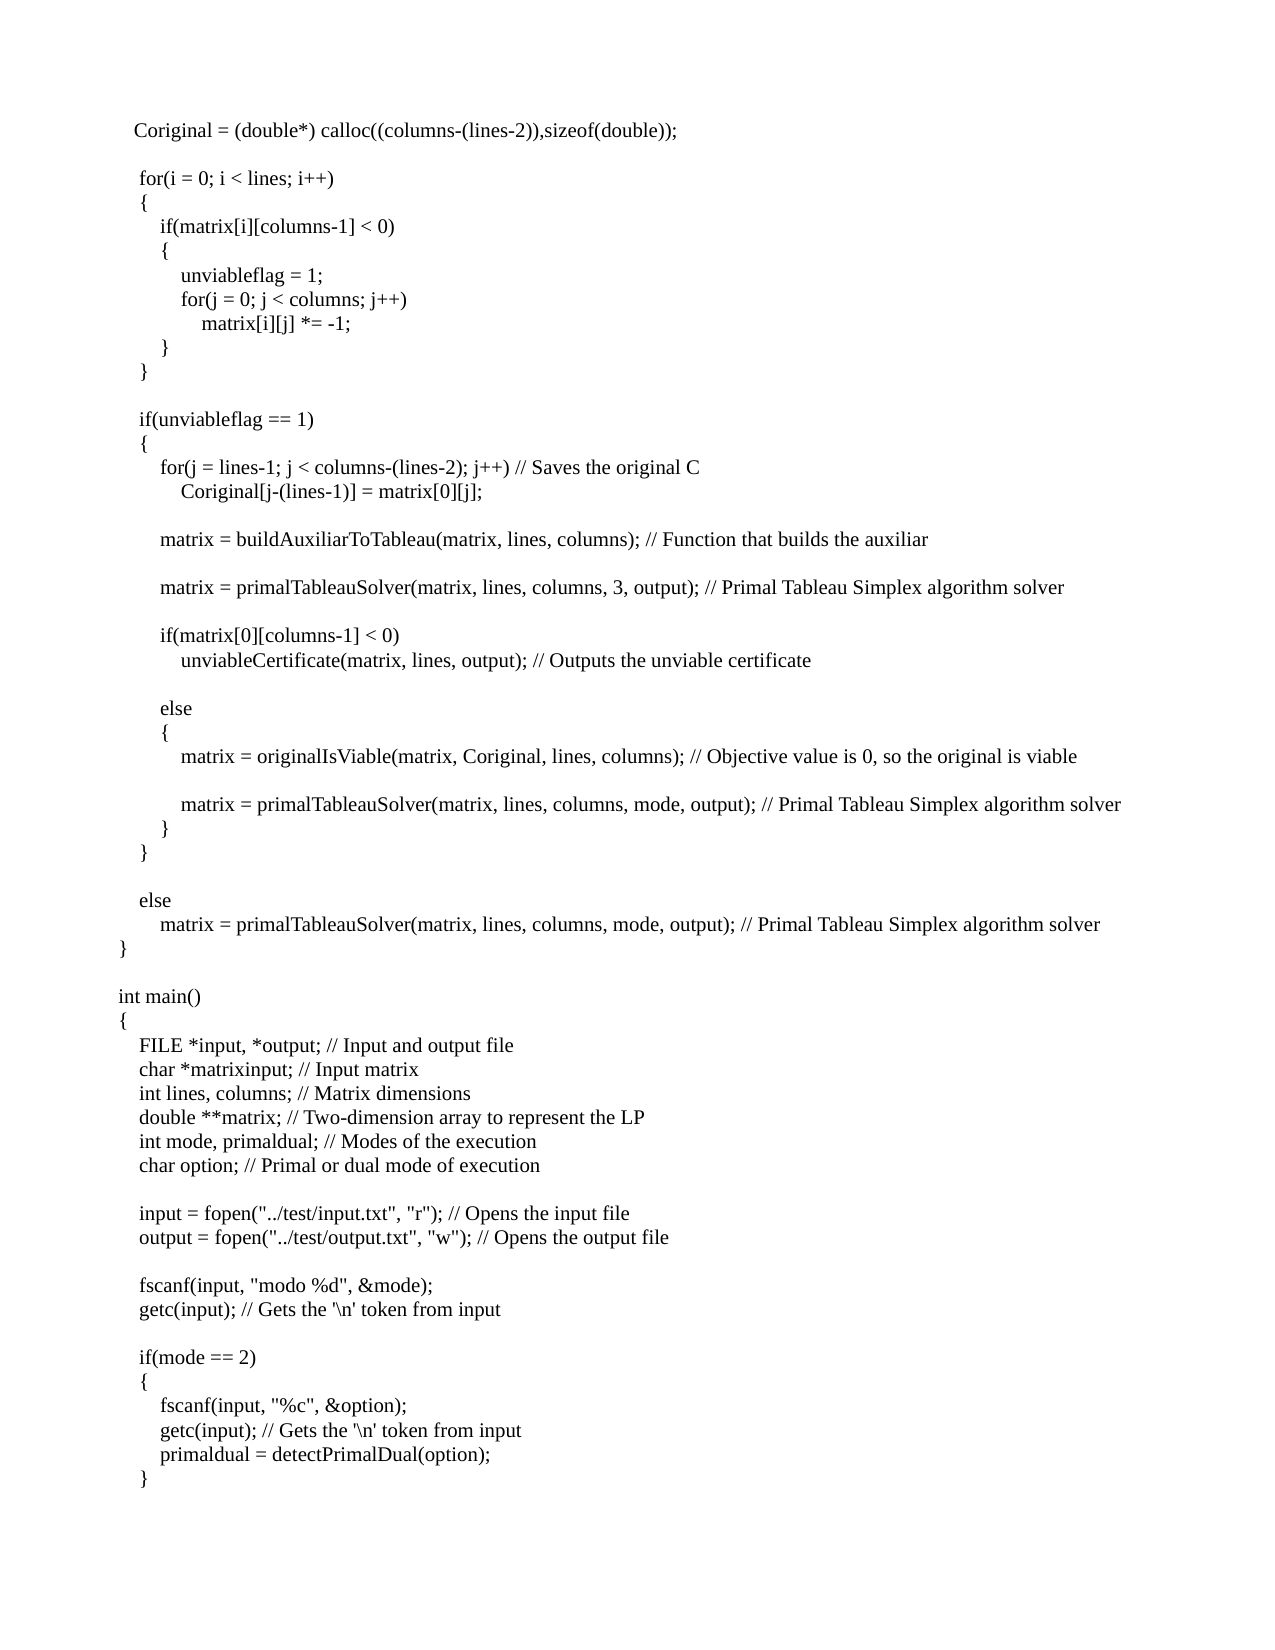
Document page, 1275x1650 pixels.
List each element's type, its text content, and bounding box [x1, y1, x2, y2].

text fscanf(input, "%c", &option); [118, 1393, 1157, 1417]
text matrix = primalTableauSolver(matrix, lines, columns, 3, output); // Primal Tableau Simplex algorithm solver [118, 575, 1157, 599]
text Coriginal = (double*) calloc((columns-(lines-2)),sizeof(double)); [118, 118, 1157, 142]
text { [118, 190, 1157, 214]
text } [118, 1466, 1157, 1490]
text if(matrix[0][columns-1] < 0) [118, 623, 1157, 647]
text unviableCertificate(matrix, lines, output); // Outputs the unviable certificate [118, 647, 1157, 672]
text else [118, 696, 1157, 720]
text matrix = originalIsViable(matrix, Coriginal, lines, columns); // Objective value is 0, so the original is viable [118, 744, 1157, 768]
text getc(input); // Gets the '\n' token from input [118, 1297, 1157, 1321]
text matrix[i][j] *= -1; [118, 311, 1157, 335]
text } [118, 335, 1157, 359]
text int lines, columns; // Matrix dimensions [118, 1081, 1157, 1105]
text matrix = primalTableauSolver(matrix, lines, columns, mode, output); // Primal Tableau Simplex algorithm solver [118, 912, 1157, 936]
text } [118, 816, 1157, 840]
text for(j = 0; j < columns; j++) [118, 287, 1157, 311]
text { [118, 720, 1157, 744]
text } [118, 359, 1157, 383]
text { [118, 1008, 1157, 1032]
text char option; // Primal or dual mode of execution [118, 1153, 1157, 1177]
text int mode, primaldual; // Modes of the execution [118, 1129, 1157, 1153]
text { [118, 1369, 1157, 1393]
text int main() [118, 984, 1157, 1008]
text if(unviableflag == 1) [118, 407, 1157, 431]
text matrix = buildAuxiliarToTableau(matrix, lines, columns); // Function that builds the auxiliar [118, 527, 1157, 551]
text primaldual = detectPrimalDual(option); [118, 1442, 1157, 1466]
text FILE *input, *output; // Input and output file [118, 1032, 1157, 1057]
text for(i = 0; i < lines; i++) [118, 166, 1157, 190]
text if(matrix[i][columns-1] < 0) [118, 214, 1157, 238]
text } [118, 936, 1157, 960]
text matrix = primalTableauSolver(matrix, lines, columns, mode, output); // Primal Tableau Simplex algorithm solver [118, 792, 1157, 816]
text input = fopen("../test/input.txt", "r"); // Opens the input file [118, 1201, 1157, 1225]
text unviableflag = 1; [118, 262, 1157, 287]
text getc(input); // Gets the '\n' token from input [118, 1417, 1157, 1442]
text { [118, 431, 1157, 455]
text if(mode == 2) [118, 1345, 1157, 1369]
text fscanf(input, "modo %d", &mode); [118, 1273, 1157, 1297]
text } [118, 840, 1157, 864]
text char *matrixinput; // Input matrix [118, 1057, 1157, 1081]
text { [118, 238, 1157, 262]
text output = fopen("../test/output.txt", "w"); // Opens the output file [118, 1225, 1157, 1249]
text else [118, 888, 1157, 912]
text Coriginal[j-(lines-1)] = matrix[0][j]; [118, 479, 1157, 503]
text for(j = lines-1; j < columns-(lines-2); j++) // Saves the original C [118, 455, 1157, 479]
text double **matrix; // Two-dimension array to represent the LP [118, 1105, 1157, 1129]
